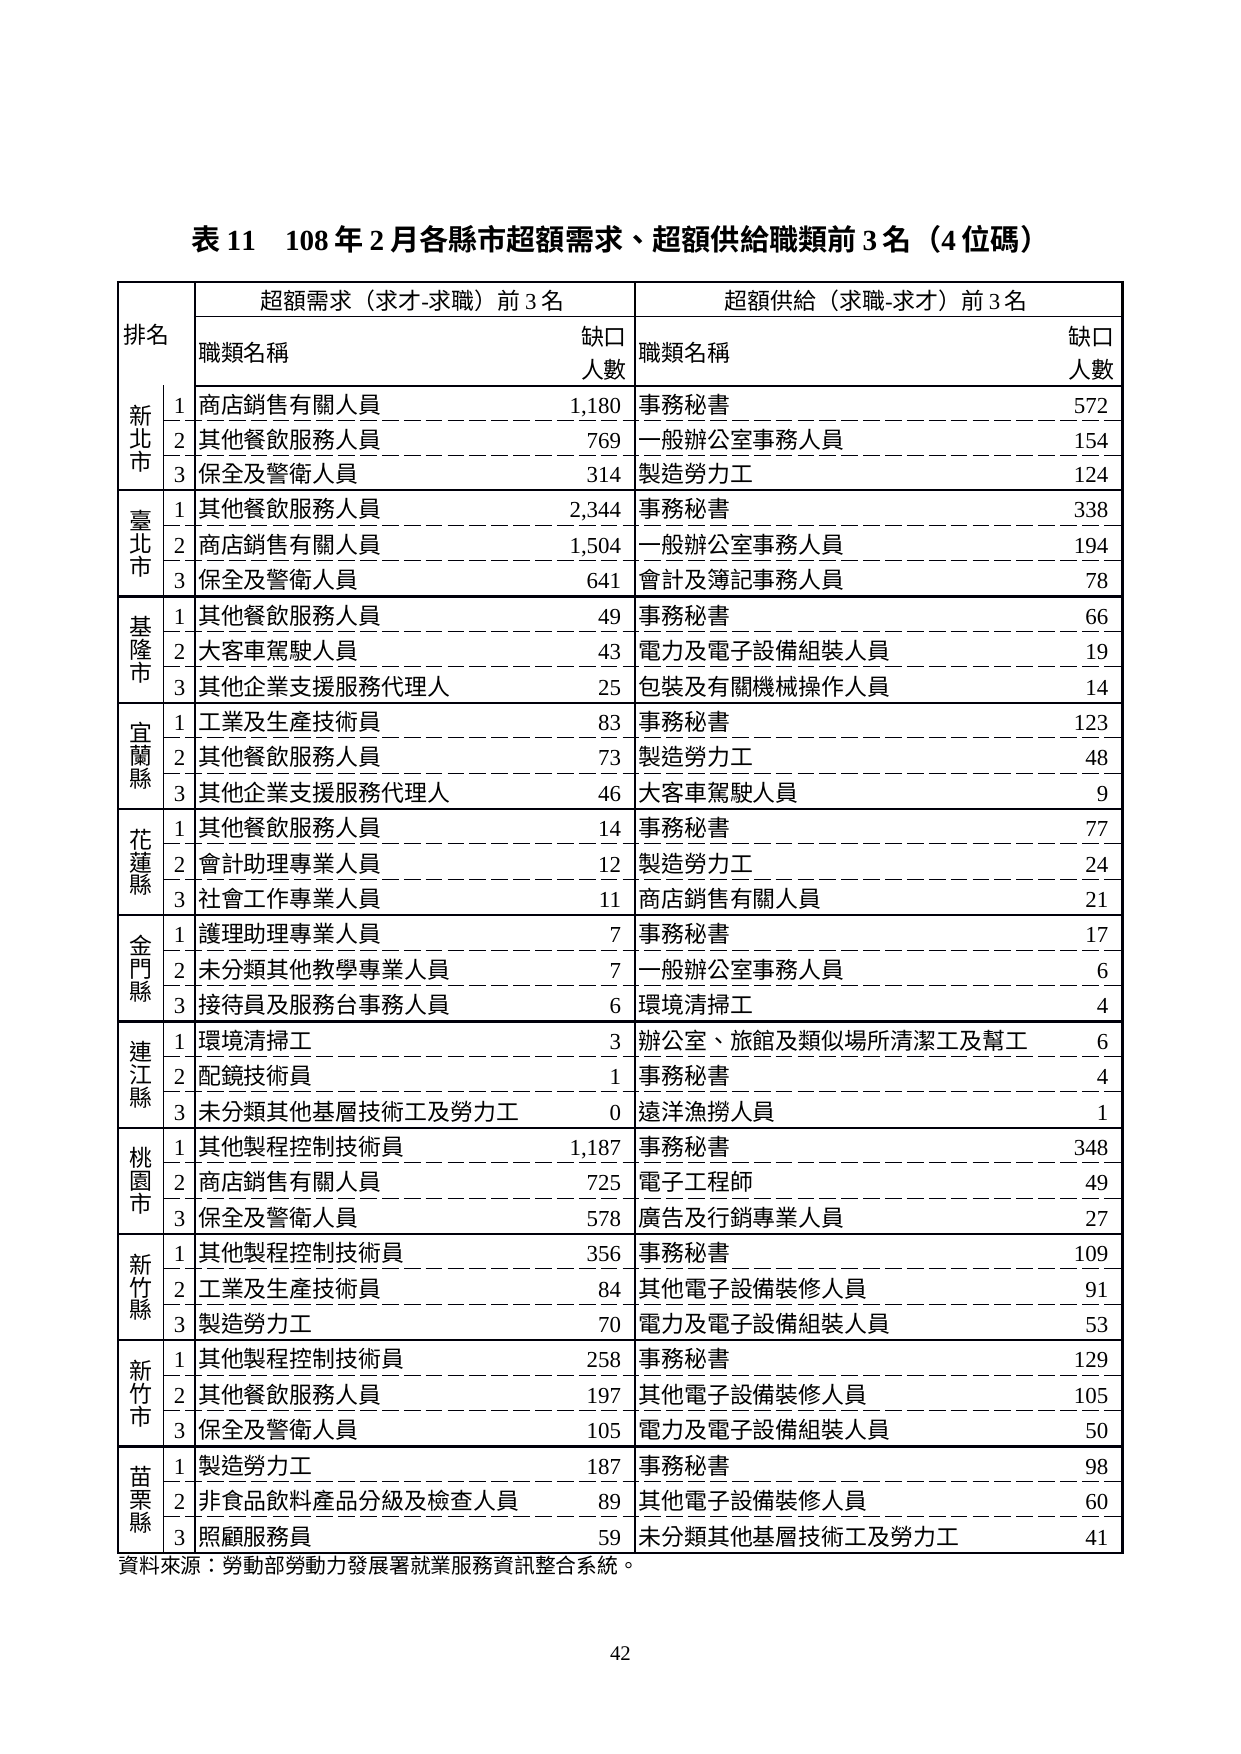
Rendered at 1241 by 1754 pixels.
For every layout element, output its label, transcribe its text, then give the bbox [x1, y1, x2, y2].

table_cell 會計及簿記事務人員 [636, 560, 1047, 595]
table_cell 事務秘書 [636, 1235, 1047, 1268]
table_cell 59 [530, 1516, 634, 1552]
table_cell 109 [1047, 1235, 1121, 1268]
table_cell 2 [164, 737, 194, 772]
table_cell 91 [1047, 1268, 1121, 1304]
table_cell 78 [1047, 560, 1121, 595]
table_cell 電力及電子設備組裝人員 [636, 1410, 1047, 1445]
table_cell 金門縣 [119, 916, 163, 1020]
table_cell 工業及生產技術員 [196, 704, 530, 737]
table_cell 50 [1047, 1410, 1121, 1445]
table_cell 其他餐飲服務人員 [196, 810, 530, 843]
table_cell 3 [164, 985, 194, 1020]
table_cell 包裝及有關機械操作人員 [636, 666, 1047, 702]
table_cell 129 [1047, 1341, 1121, 1374]
table_cell 一般辦公室事務人員 [636, 950, 1047, 985]
table_header 超額供給（求職-求才）前3名 [636, 283, 1121, 316]
table_cell 2 [164, 420, 194, 455]
table_cell 3 [164, 1516, 194, 1552]
table_cell 大客車駕駛人員 [636, 773, 1047, 808]
table_cell 保全及警衛人員 [196, 1410, 530, 1445]
table_cell 商店銷售有關人員 [196, 1162, 530, 1197]
table_cell 遠洋漁撈人員 [636, 1091, 1047, 1127]
table_cell 職類名稱 [196, 317, 530, 385]
table_cell 578 [530, 1198, 634, 1233]
table_cell 41 [1047, 1516, 1121, 1552]
table_cell 事務秘書 [636, 916, 1047, 949]
table_cell 3 [164, 1410, 194, 1445]
table_cell 105 [530, 1410, 634, 1445]
table_cell 1 [164, 1023, 194, 1056]
table_cell 其他餐飲服務人員 [196, 598, 530, 631]
table_cell 電子工程師 [636, 1162, 1047, 1197]
table_cell 其他製程控制技術員 [196, 1341, 530, 1374]
table_cell 非食品飲料產品分級及檢查人員 [196, 1481, 530, 1516]
table_cell 49 [1047, 1162, 1121, 1197]
table_cell 事務秘書 [636, 1341, 1047, 1374]
table_cell 1 [164, 1341, 194, 1374]
table_cell 314 [530, 455, 634, 489]
table_cell 66 [1047, 598, 1121, 631]
table_cell 12 [530, 843, 634, 879]
table_cell 電力及電子設備組裝人員 [636, 631, 1047, 666]
table_cell 2 [164, 1481, 194, 1516]
table_cell 保全及警衛人員 [196, 1198, 530, 1233]
table_cell 2 [164, 1056, 194, 1091]
table_cell 新竹市 [119, 1341, 163, 1445]
table_cell 辦公室、旅館及類似場所清潔工及幫工 [636, 1023, 1047, 1056]
table_cell 4 [1047, 1056, 1121, 1091]
table_cell 廣告及行銷專業人員 [636, 1198, 1047, 1233]
table_cell 1 [530, 1056, 634, 1091]
table_cell 14 [1047, 666, 1121, 702]
table_cell 保全及警衛人員 [196, 455, 530, 489]
table_cell 事務秘書 [636, 387, 1047, 420]
table_cell 其他電子設備裝修人員 [636, 1375, 1047, 1410]
table_cell 宜蘭縣 [119, 704, 163, 808]
table_cell 一般辦公室事務人員 [636, 525, 1047, 560]
table_cell 職類名稱 [636, 317, 1047, 385]
table_cell 1 [164, 385, 194, 420]
table_cell 配鏡技術員 [196, 1056, 530, 1091]
table_cell 連江縣 [119, 1023, 163, 1127]
table_cell 缺口 人數 [1047, 317, 1121, 385]
table_cell 25 [530, 666, 634, 702]
text 資料來源：勞動部勞動力發展署就業服務資訊整合系統。 [118, 1554, 1063, 1579]
table_cell 1 [164, 598, 194, 631]
table_cell 缺口 人數 [530, 317, 634, 385]
table_cell 70 [530, 1304, 634, 1339]
table_cell 24 [1047, 843, 1121, 879]
table_cell 臺北市 [119, 491, 163, 595]
table_cell 84 [530, 1268, 634, 1304]
table_cell 1,504 [530, 525, 634, 560]
table_cell 1 [1047, 1091, 1121, 1127]
table_cell 123 [1047, 704, 1121, 737]
table_cell 14 [530, 810, 634, 843]
table_cell 6 [530, 985, 634, 1020]
table_cell 43 [530, 631, 634, 666]
table_cell 0 [530, 1091, 634, 1127]
table_cell 105 [1047, 1375, 1121, 1410]
table_cell 2 [164, 950, 194, 985]
text 表11 108年2月各縣市超額需求、超額供給職類前3名（4位碼） [177, 207, 1063, 261]
table_cell 197 [530, 1375, 634, 1410]
table_cell 1 [164, 1235, 194, 1268]
table_cell 3 [530, 1023, 634, 1056]
table_cell 2 [164, 631, 194, 666]
table_cell 苗栗縣 [119, 1448, 163, 1552]
table_cell 258 [530, 1341, 634, 1374]
table_cell 60 [1047, 1481, 1121, 1516]
table_cell 工業及生產技術員 [196, 1268, 530, 1304]
table_cell 2 [164, 525, 194, 560]
table_cell 3 [164, 455, 194, 489]
table_cell 其他製程控制技術員 [196, 1235, 530, 1268]
table_cell 17 [1047, 916, 1121, 949]
table_header 排名 [119, 283, 194, 385]
table_cell 187 [530, 1448, 634, 1481]
table_cell 19 [1047, 631, 1121, 666]
table_cell 3 [164, 1304, 194, 1339]
table_cell 新北市 [119, 385, 163, 489]
table_cell 接待員及服務台事務人員 [196, 985, 530, 1020]
table_cell 48 [1047, 737, 1121, 772]
table_cell 護理助理專業人員 [196, 916, 530, 949]
table_cell 89 [530, 1481, 634, 1516]
table_cell 事務秘書 [636, 810, 1047, 843]
table_cell 7 [530, 916, 634, 949]
table_cell 其他企業支援服務代理人 [196, 773, 530, 808]
table_cell 3 [164, 1198, 194, 1233]
table_cell 98 [1047, 1448, 1121, 1481]
table_cell 3 [164, 773, 194, 808]
table_cell 其他電子設備裝修人員 [636, 1268, 1047, 1304]
table_cell 725 [530, 1162, 634, 1197]
table_cell 83 [530, 704, 634, 737]
table_cell 7 [530, 950, 634, 985]
table_cell 製造勞力工 [636, 455, 1047, 489]
table_cell 事務秘書 [636, 1448, 1047, 1481]
table_cell 338 [1047, 491, 1121, 524]
table_cell 1,187 [530, 1129, 634, 1162]
table_cell 照顧服務員 [196, 1516, 530, 1552]
table_cell 1 [164, 810, 194, 843]
table_cell 572 [1047, 387, 1121, 420]
table_cell 53 [1047, 1304, 1121, 1339]
table_cell 1 [164, 1129, 194, 1162]
table_cell 3 [164, 560, 194, 595]
table_cell 11 [530, 879, 634, 914]
table_header 超額需求（求才-求職）前3名 [196, 283, 634, 316]
table_cell 27 [1047, 1198, 1121, 1233]
table_cell 其他製程控制技術員 [196, 1129, 530, 1162]
table_cell 電力及電子設備組裝人員 [636, 1304, 1047, 1339]
table_cell 6 [1047, 950, 1121, 985]
table_cell 社會工作專業人員 [196, 879, 530, 914]
table_cell 其他餐飲服務人員 [196, 737, 530, 772]
table_cell 1 [164, 491, 194, 524]
table_cell 49 [530, 598, 634, 631]
table_cell 348 [1047, 1129, 1121, 1162]
table_cell 大客車駕駛人員 [196, 631, 530, 666]
table_cell 環境清掃工 [636, 985, 1047, 1020]
table_cell 1 [164, 1448, 194, 1481]
table_cell 其他餐飲服務人員 [196, 491, 530, 524]
table_cell 124 [1047, 455, 1121, 489]
table_cell 73 [530, 737, 634, 772]
table_cell 製造勞力工 [636, 843, 1047, 879]
table_cell 環境清掃工 [196, 1023, 530, 1056]
table_cell 4 [1047, 985, 1121, 1020]
table_cell 事務秘書 [636, 598, 1047, 631]
table_cell 3 [164, 666, 194, 702]
table_cell 2 [164, 843, 194, 879]
table_cell 其他餐飲服務人員 [196, 1375, 530, 1410]
table_cell 9 [1047, 773, 1121, 808]
table_cell 6 [1047, 1023, 1121, 1056]
table_cell 2 [164, 1268, 194, 1304]
table_cell 一般辦公室事務人員 [636, 420, 1047, 455]
table_cell 3 [164, 879, 194, 914]
table_cell 未分類其他基層技術工及勞力工 [196, 1091, 530, 1127]
table_cell 1,180 [530, 387, 634, 420]
table_cell 事務秘書 [636, 1129, 1047, 1162]
table_cell 2 [164, 1375, 194, 1410]
table_cell 其他電子設備裝修人員 [636, 1481, 1047, 1516]
table_cell 製造勞力工 [636, 737, 1047, 772]
table_cell 其他餐飲服務人員 [196, 420, 530, 455]
table_cell 事務秘書 [636, 704, 1047, 737]
table_cell 77 [1047, 810, 1121, 843]
table_cell 製造勞力工 [196, 1304, 530, 1339]
table_cell 3 [164, 1091, 194, 1127]
table_cell 其他企業支援服務代理人 [196, 666, 530, 702]
table_cell 新竹縣 [119, 1235, 163, 1339]
table_cell 桃園市 [119, 1129, 163, 1233]
table_cell 保全及警衛人員 [196, 560, 530, 595]
table_cell 基隆市 [119, 598, 163, 702]
table_cell 641 [530, 560, 634, 595]
table_cell 1 [164, 916, 194, 949]
table_cell 花蓮縣 [119, 810, 163, 914]
table_cell 21 [1047, 879, 1121, 914]
table_cell 356 [530, 1235, 634, 1268]
table_cell 事務秘書 [636, 1056, 1047, 1091]
table_cell 會計助理專業人員 [196, 843, 530, 879]
table_cell 46 [530, 773, 634, 808]
table_cell 製造勞力工 [196, 1448, 530, 1481]
table_cell 2,344 [530, 491, 634, 524]
table_cell 154 [1047, 420, 1121, 455]
table_cell 769 [530, 420, 634, 455]
table_cell 事務秘書 [636, 491, 1047, 524]
table_cell 1 [164, 704, 194, 737]
table_cell 商店銷售有關人員 [636, 879, 1047, 914]
table_cell 2 [164, 1162, 194, 1197]
table_cell 商店銷售有關人員 [196, 525, 530, 560]
table_cell 商店銷售有關人員 [196, 387, 530, 420]
table_cell 未分類其他教學專業人員 [196, 950, 530, 985]
table_cell 未分類其他基層技術工及勞力工 [636, 1516, 1047, 1552]
table_cell 194 [1047, 525, 1121, 560]
